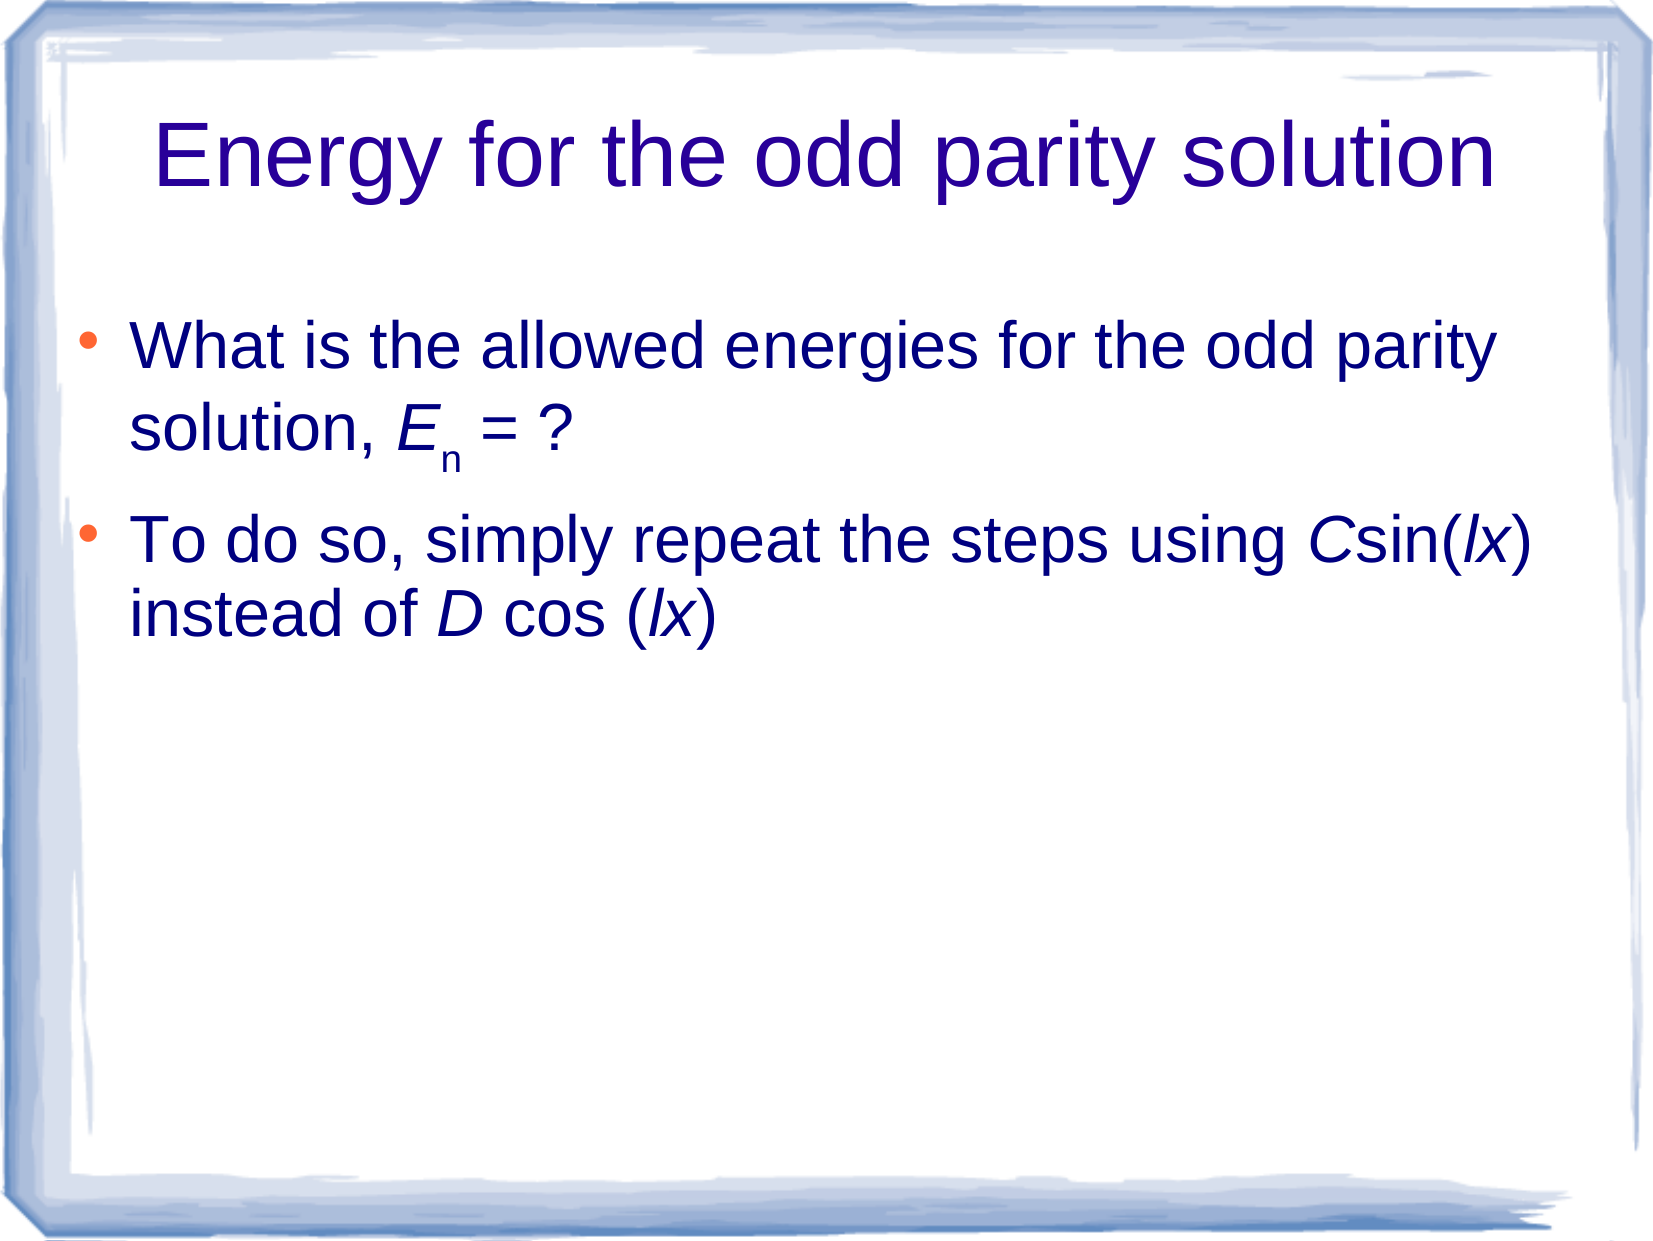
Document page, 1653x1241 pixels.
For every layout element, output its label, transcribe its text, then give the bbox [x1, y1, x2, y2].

picture [0, 0, 1653, 1241]
text_box What is the allowed energies for the odd parity solution, En = ? To do so, simply repeat the steps using Csin(lx) instead of D cos (lx) [59, 304, 1605, 656]
title Energy for the odd parity solution [82, 49, 1571, 257]
